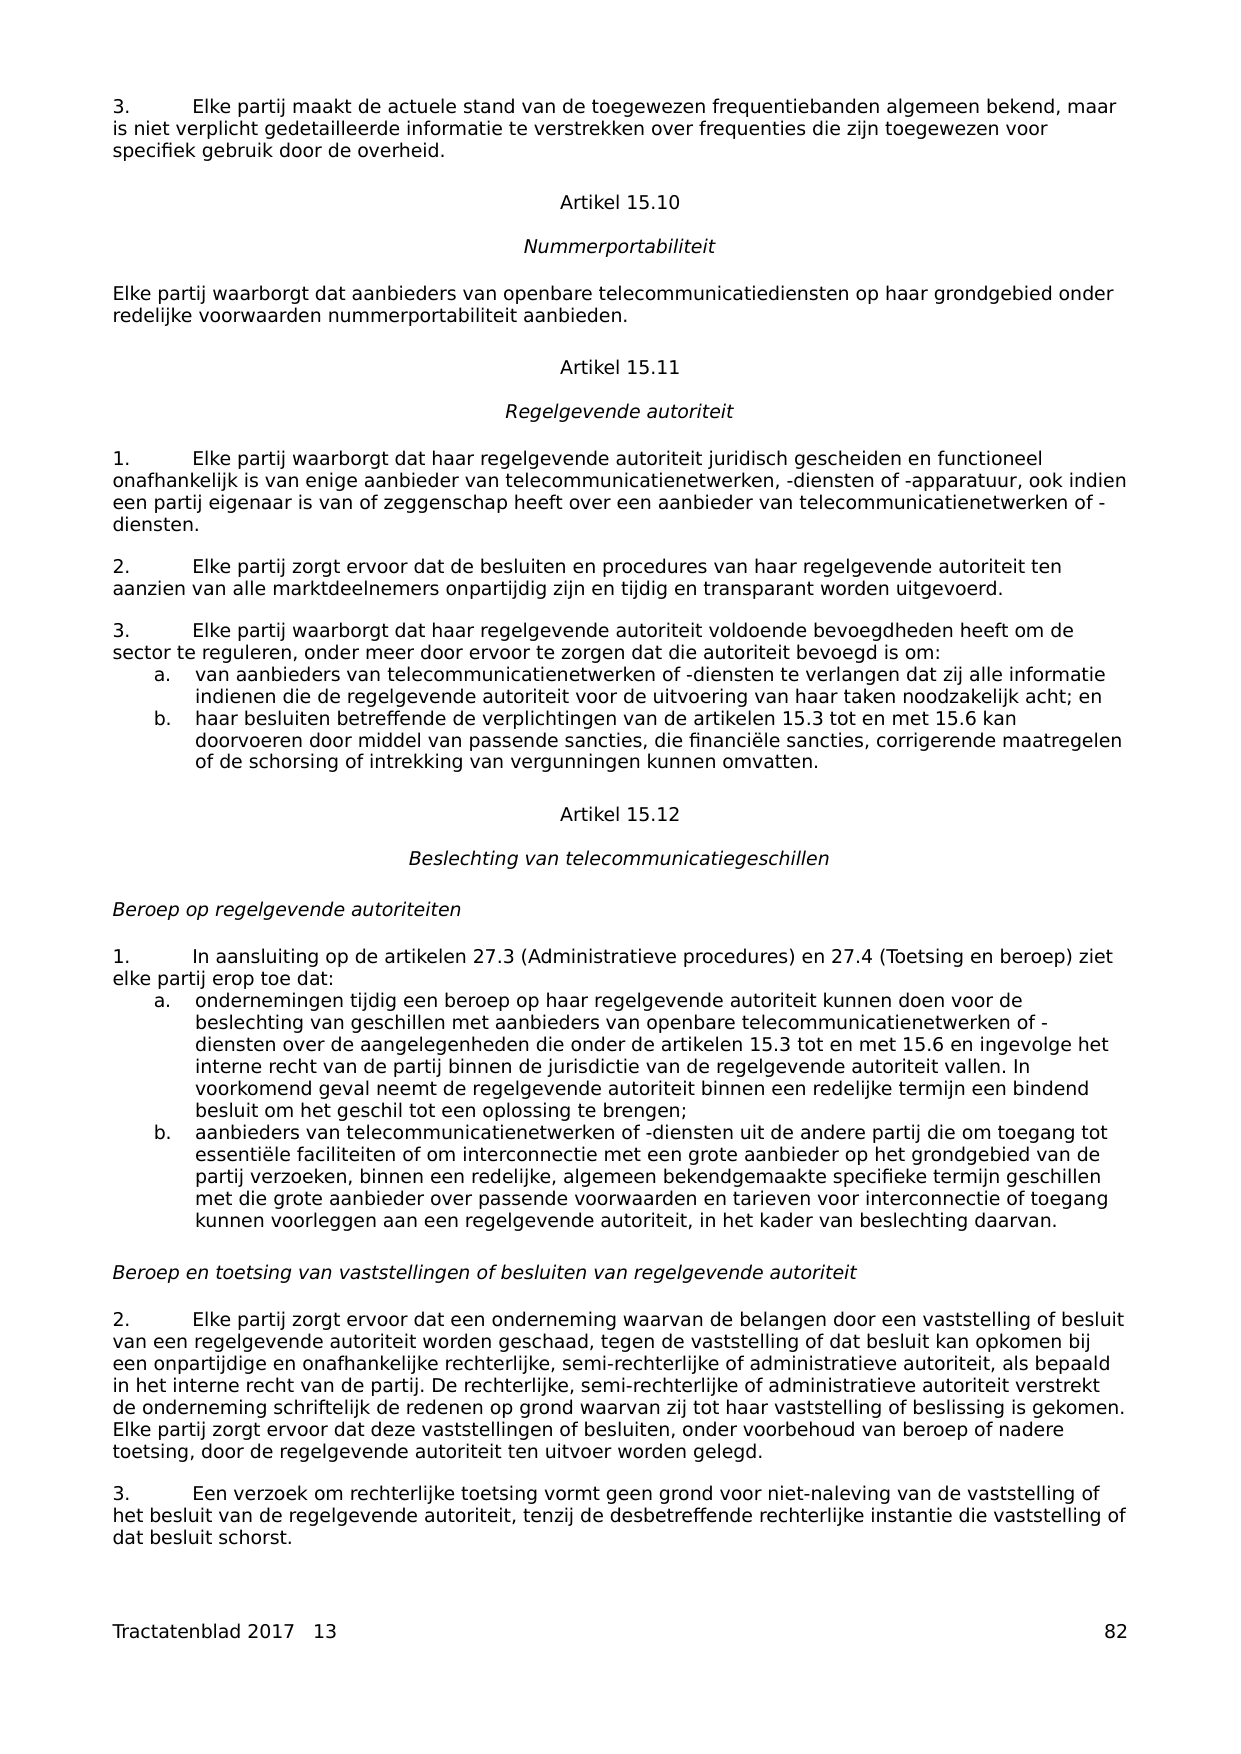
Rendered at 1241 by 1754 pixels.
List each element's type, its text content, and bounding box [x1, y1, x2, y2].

text 2. Elke partij zorgt ervoor dat de besluiten en procedures van haar regelgevende autoriteit ten aanzien van alle marktdeelnemers onpartijdig zijn en tijdig en transparant worden uitgevoerd. [112, 556, 1128, 599]
text 3. Elke partij maakt de actuele stand van de toegewezen frequentiebanden algemeen bekend, maar is niet verplicht gedetailleerde informatie te verstrekken over frequenties die zijn toegewezen voor specifiek gebruik door de overheid. [112, 96, 1128, 162]
subtitle Artikel 15.12 Beslechting van telecommunicatiegeschillen [112, 803, 1128, 869]
text a. van aanbieders van telecommunicatienetwerken of -diensten te verlangen dat zij alle informatie indienen die de regelgevende autoriteit voor de uitvoering van haar taken noodzakelijk acht; en [153, 663, 1128, 707]
text 3. Een verzoek om rechterlijke toetsing vormt geen grond voor niet-naleving van de vaststelling of het besluit van de regelgevende autoriteit, tenzij de desbetreffende rechterlijke instantie die vaststelling of dat besluit schorst. [112, 1483, 1128, 1549]
text 1. In aansluiting op de artikelen 27.3 (Administratieve procedures) en 27.4 (Toetsing en beroep) ziet elke partij erop toe dat: [112, 946, 1128, 990]
text 3. Elke partij waarborgt dat haar regelgevende autoriteit voldoende bevoegdheden heeft om de sector te reguleren, onder meer door ervoor te zorgen dat die autoriteit bevoegd is om: [112, 619, 1128, 663]
subtitle Artikel 15.10 Nummerportabiliteit [112, 192, 1128, 258]
text b. aanbieders van telecommunicatienetwerken of -diensten uit de andere partij die om toegang tot essentiële faciliteiten of om interconnectie met een grote aanbieder op het grondgebied van de partij verzoeken, binnen een redelijke, algemeen bekendgemaakte specifieke termijn geschillen met die grote aanbieder over passende voorwaarden en tarieven voor interconnectie of toegang kunnen voorleggen aan een regelgevende autoriteit, in het kader van beslechting daarvan. [153, 1122, 1128, 1232]
text b. haar besluiten betreffende de verplichtingen van de artikelen 15.3 tot en met 15.6 kan doorvoeren door middel van passende sancties, die financiële sancties, corrigerende maatregelen of de schorsing of intrekking van vergunningen kunnen omvatten. [153, 707, 1128, 773]
subtitle Beroep op regelgevende autoriteiten [112, 899, 1128, 921]
text a. ondernemingen tijdig een beroep op haar regelgevende autoriteit kunnen doen voor de beslechting van geschillen met aanbieders van openbare telecommunicatienetwerken of -diensten over de aangelegenheden die onder de artikelen 15.3 tot en met 15.6 en ingevolge het interne recht van de partij binnen de jurisdictie van de regelgevende autoriteit vallen. In voorkomend geval neemt de regelgevende autoriteit binnen een redelijke termijn een bindend besluit om het geschil tot een oplossing te brengen; [153, 990, 1128, 1122]
subtitle Artikel 15.11 Regelgevende autoriteit [112, 357, 1128, 423]
text 2. Elke partij zorgt ervoor dat een onderneming waarvan de belangen door een vaststelling of besluit van een regelgevende autoriteit worden geschaad, tegen de vaststelling of dat besluit kan opkomen bij een onpartijdige en onafhankelijke rechterlijke, semi-rechterlijke of administratieve autoriteit, als bepaald in het interne recht van de partij. De rechterlijke, semi-rechterlijke of administratieve autoriteit verstrekt de onderneming schriftelijk de redenen op grond waarvan zij tot haar vaststelling of beslissing is gekomen. Elke partij zorgt ervoor dat deze vaststellingen of besluiten, onder voorbehoud van beroep of nadere toetsing, door de regelgevende autoriteit ten uitvoer worden gelegd. [112, 1309, 1128, 1463]
text 1. Elke partij waarborgt dat haar regelgevende autoriteit juridisch gescheiden en functioneel onafhankelijk is van enige aanbieder van telecommunicatienetwerken, -diensten of -apparatuur, ook indien een partij eigenaar is van of zeggenschap heeft over een aanbieder van telecommunicatienetwerken of -diensten. [112, 448, 1128, 536]
text Elke partij waarborgt dat aanbieders van openbare telecommunicatiediensten op haar grondgebied onder redelijke voorwaarden nummerportabiliteit aanbieden. [112, 283, 1128, 327]
subtitle Beroep en toetsing van vaststellingen of besluiten van regelgevende autoriteit [112, 1262, 1128, 1284]
